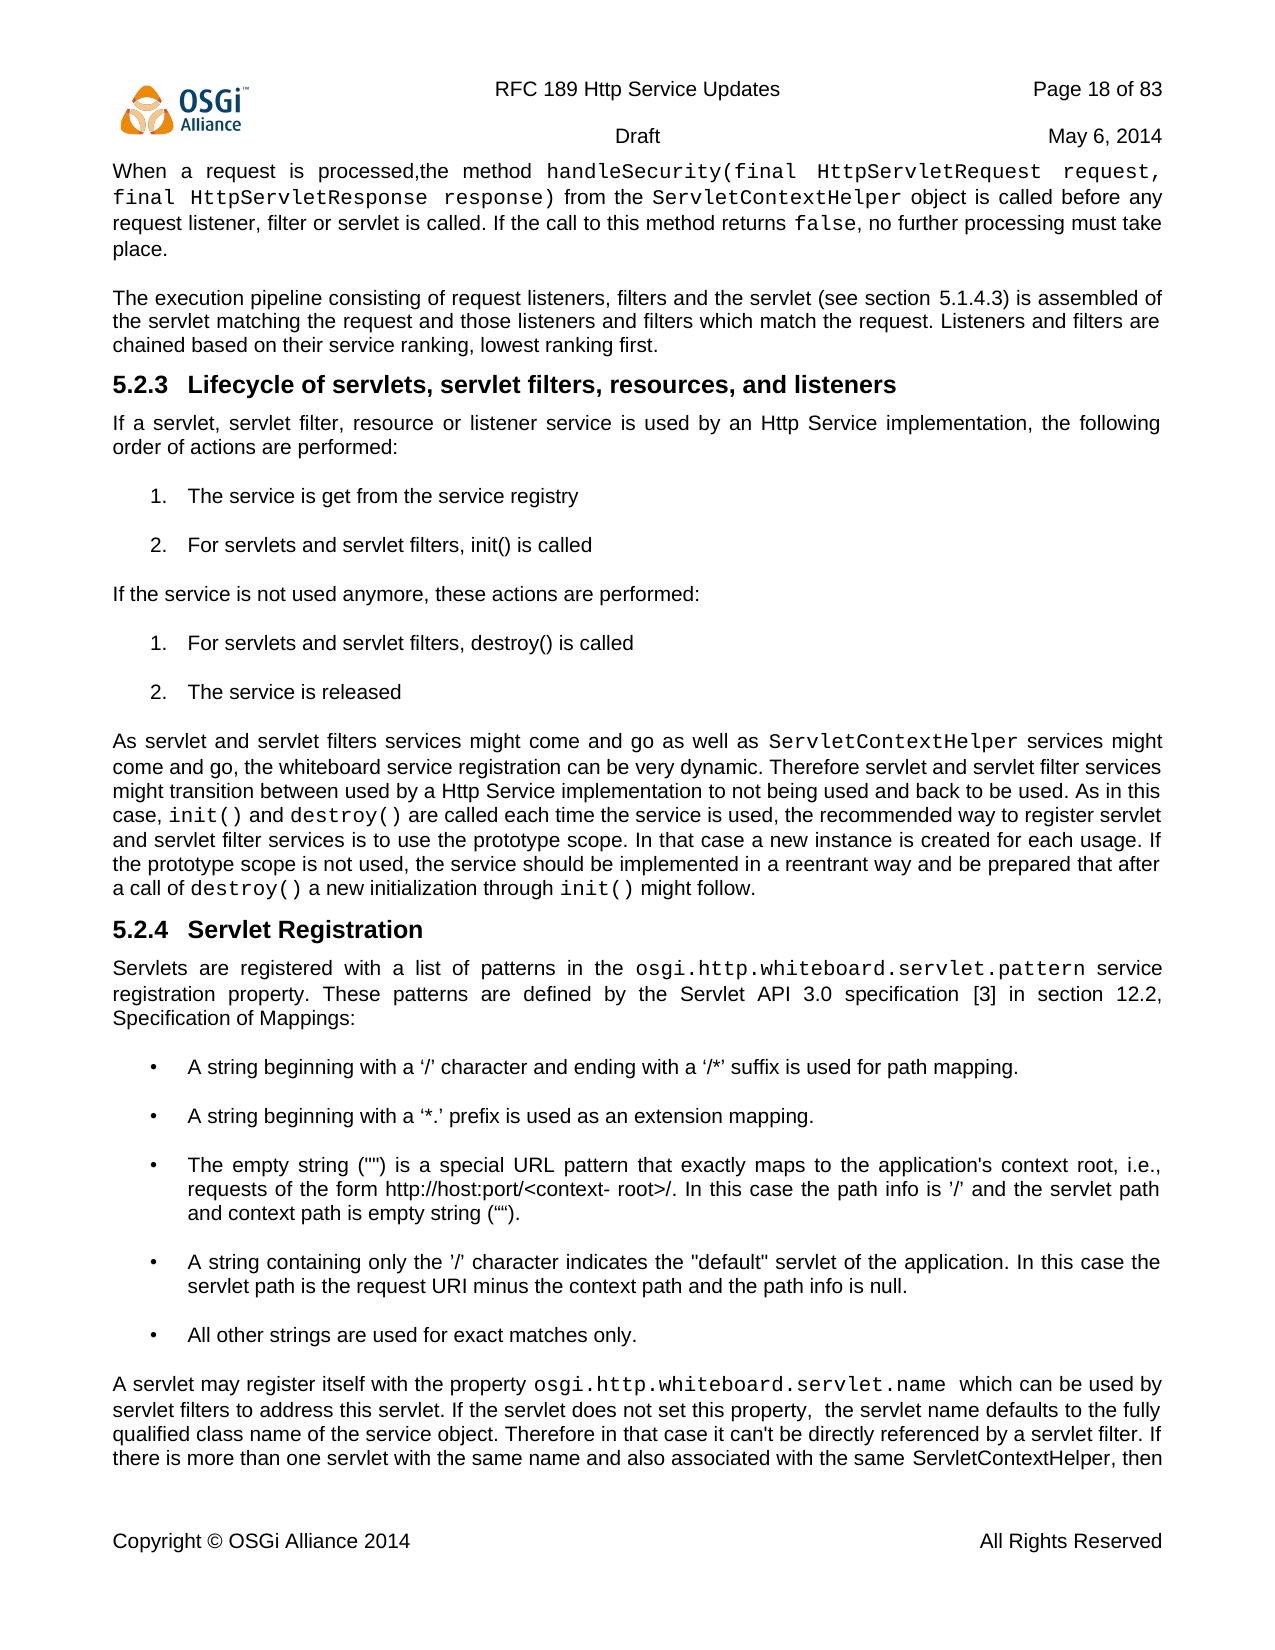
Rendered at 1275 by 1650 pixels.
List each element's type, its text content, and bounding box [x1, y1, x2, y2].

text Servlets are registered with a list of patterns in the osgi.http.whiteboard.servlet.pattern service registration property. These patterns are defined by the Servlet API 3.0 specification [3]. in section 12.2, Specification of Mappings: [112, 956, 1162, 1029]
list A string beginning with a ‘*.’ prefix is used as an extension mapping. [150, 1104, 1162, 1128]
list The service is released [150, 680, 1162, 704]
picture [113, 78, 257, 142]
text If a servlet, servlet filter, resource or listener service is used by an Http Service implementation, the following order of actions are performed: [112, 411, 1162, 459]
list For servlets and servlet filters, init() is called [150, 533, 1162, 557]
text The execution pipeline consisting of request listeners, filters and the servlet (see section 5.1.4.3) is assembled of the servlet matching the request and those listeners and filters which match the request. Listeners and filters are chained based on their service ranking, lowest ranking first. [112, 285, 1162, 357]
text A servlet may register itself with the property osgi.http.whiteboard.servlet.name which can be used by servlet filters to address this servlet. If the servlet does not set this property, the servlet name defaults to the fully qualified class name of the service object. Therefore in that case it can't be directly referenced by a servlet filter. If there is more than one servlet with the same name and also associated with the same ServletContextHelper, then [112, 1372, 1162, 1469]
list All other strings are used for exact matches only. [150, 1323, 1162, 1347]
list For servlets and servlet filters, destroy() is called [150, 631, 1162, 655]
text When a request is processed,the method handleSecurity(final HttpServletRequest request, final HttpServletResponse response) from the ServletContextHelper object is called before any request listener, filter or servlet is called. If the call to this method returns false, no further processing must take place. [112, 159, 1162, 260]
text As servlet and servlet filters services might come and go as well as ServletContextHelper services might come and go, the whiteboard service registration can be very dynamic. Therefore servlet and servlet filter services might transition between used by a Http Service implementation to not being used and back to be used. As in this case, init() and destroy() are called each time the service is used, the recommended way to register servlet and servlet filter services is to use the prototype scope. In that case a new instance is created for each usage. If the prototype scope is not used, the service should be implemented in a reentrant way and be prepared that after a call of destroy() a new initialization through init() might follow. [112, 729, 1162, 902]
subtitle Lifecycle of servlets, servlet filters, resources, and listeners [112, 370, 1162, 398]
list A string containing only the ’/’ character indicates the "default" servlet of the application. In this case the servlet path is the request URI minus the context path and the path info is null. [150, 1250, 1162, 1298]
list The empty string ("") is a special URL pattern that exactly maps to the application's context root, i.e., requests of the form http://host:port/<context- root>/. In this case the path info is ’/’ and the servlet path and context path is empty string (““). [150, 1153, 1162, 1225]
text If the service is not used anymore, these actions are performed: [112, 582, 1162, 606]
list The service is get from the service registry [150, 484, 1162, 508]
subtitle Servlet Registration [112, 914, 1162, 943]
list A string beginning with a ‘/’ character and ending with a ‘/*’ suffix is used for path mapping. [150, 1054, 1162, 1079]
